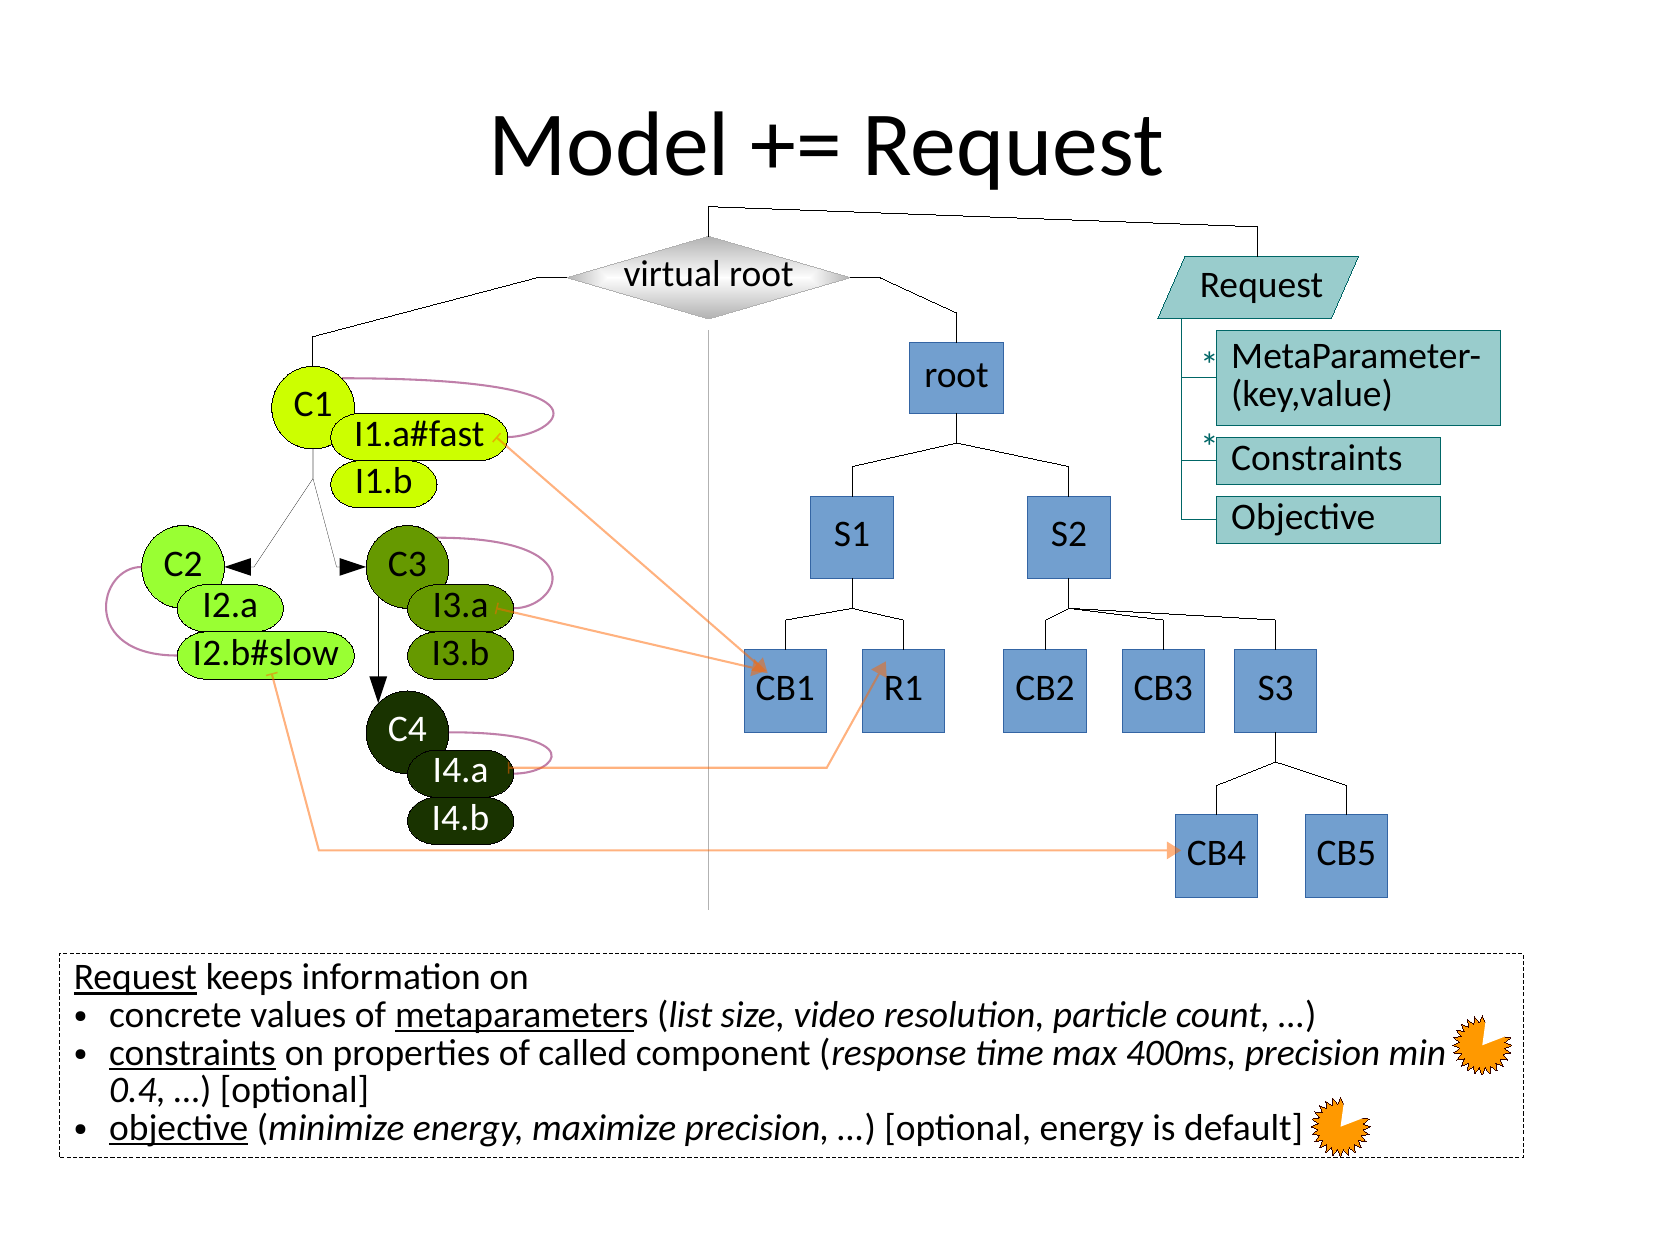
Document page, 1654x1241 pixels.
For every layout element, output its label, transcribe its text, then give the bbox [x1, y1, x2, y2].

text_box I3.b [407, 631, 514, 680]
text_box * [1185, 342, 1234, 395]
text_box CB2 [1003, 649, 1087, 733]
text_box CB1 [744, 649, 827, 733]
text_box I2.b#slow [177, 631, 355, 680]
text_box C3 [366, 525, 449, 609]
text_box root [909, 342, 1004, 414]
text_box [1452, 1013, 1512, 1075]
text_box C2 [141, 525, 225, 608]
text_box I1.b [330, 460, 438, 508]
text_box [1311, 1095, 1371, 1157]
text_box I4.b [407, 797, 514, 845]
text_box I4.a [407, 750, 514, 797]
text_box R1 [862, 649, 945, 733]
text_box S2 [1027, 496, 1111, 579]
text_box I1.a#fast [330, 413, 508, 461]
text_box MetaParameter- (key,value) [1216, 330, 1501, 426]
text_box virtual root [567, 257, 850, 319]
text_box Constraints [1216, 437, 1441, 485]
text_box * [1185, 425, 1234, 478]
text_box S1 [810, 496, 894, 579]
text_box CB1 [744, 655, 753, 666]
text_box Request [1157, 256, 1359, 319]
text_box Request keeps information on concrete values of metaparameters (list size, video resolution, particle count, …) constraints on properties of called component (response time max 400ms, precision min 0.4, …) [optional] objective (minimize energy, maximize precision, …) [optional, energy is default] [59, 953, 1524, 1157]
text_box CB4 [1175, 814, 1258, 898]
title Model += Request [82, 49, 1571, 257]
text_box CB5 [1305, 814, 1388, 898]
text_box C4 [366, 690, 449, 774]
text_box C1 [271, 366, 355, 449]
text_box CB3 [1122, 649, 1205, 733]
text_box Objective [1216, 496, 1441, 544]
text_box I2.a [177, 584, 284, 632]
text_box S3 [1234, 649, 1317, 733]
text_box I3.a [407, 584, 514, 632]
text_box R1 [889, 679, 897, 688]
